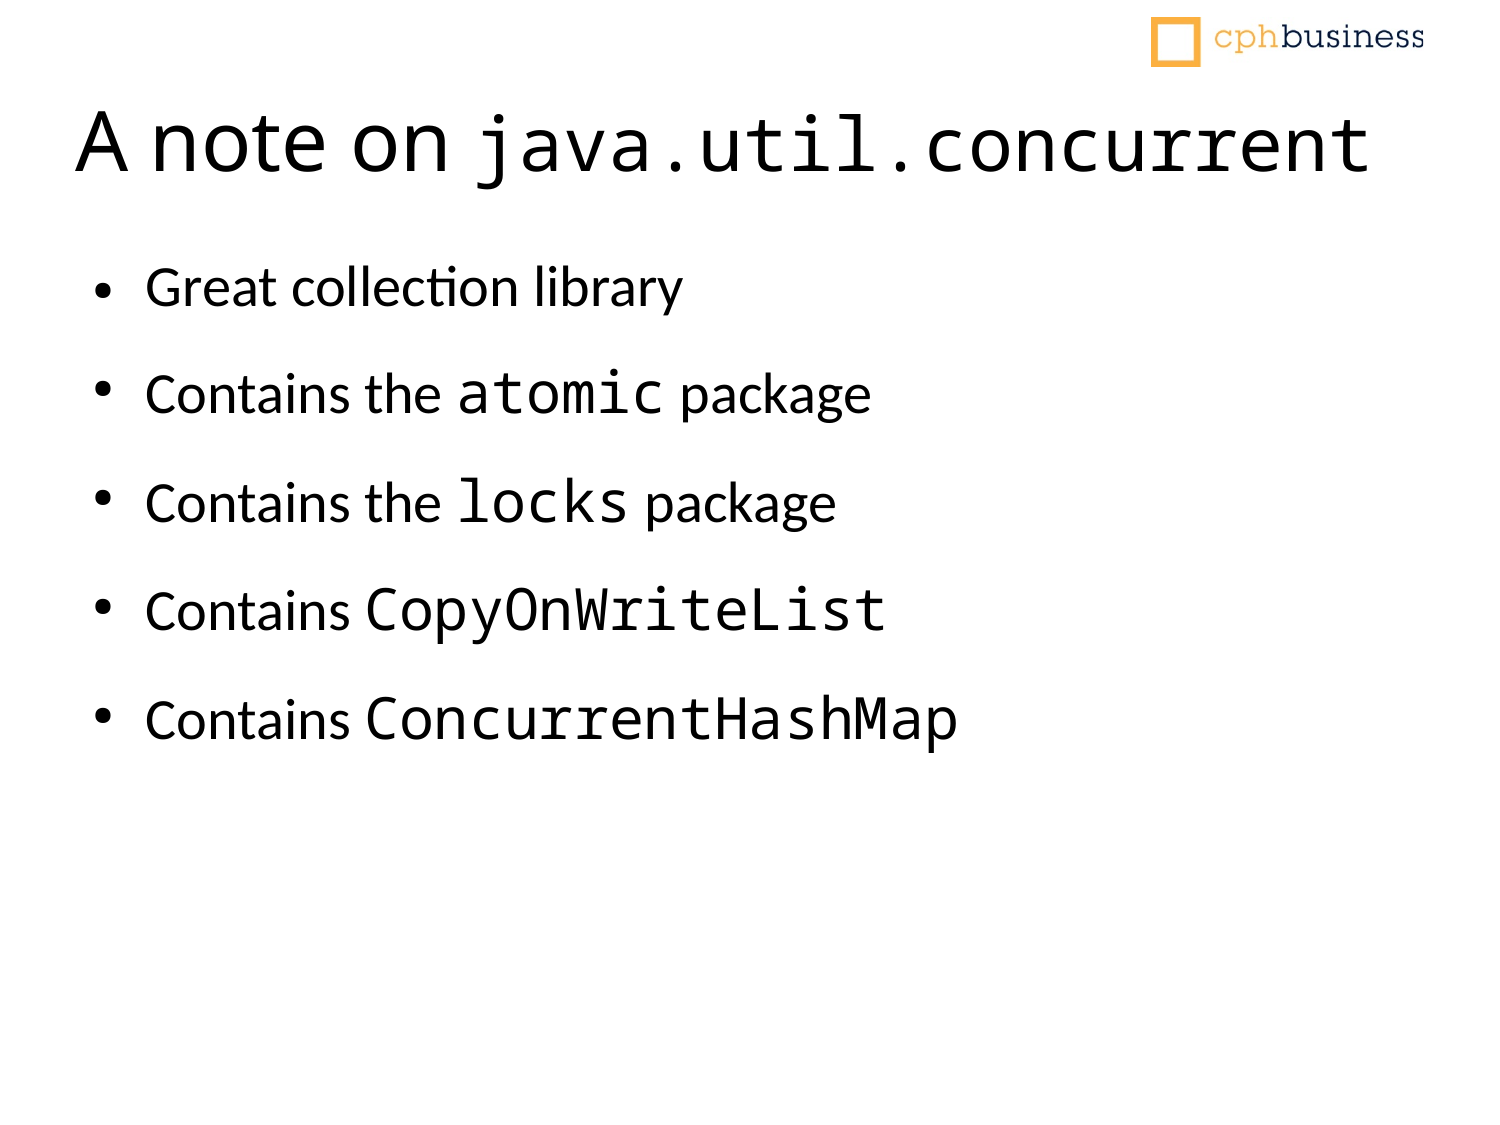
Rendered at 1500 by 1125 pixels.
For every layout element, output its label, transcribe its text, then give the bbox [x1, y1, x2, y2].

picture [1151, 17, 1424, 44]
list Great collection library Contains the atomic package Contains the locks package Contains CopyOnWriteList Contains ConcurrentHashMap [75, 263, 1425, 916]
title A note on java.util.concurrent [75, 44, 1425, 233]
